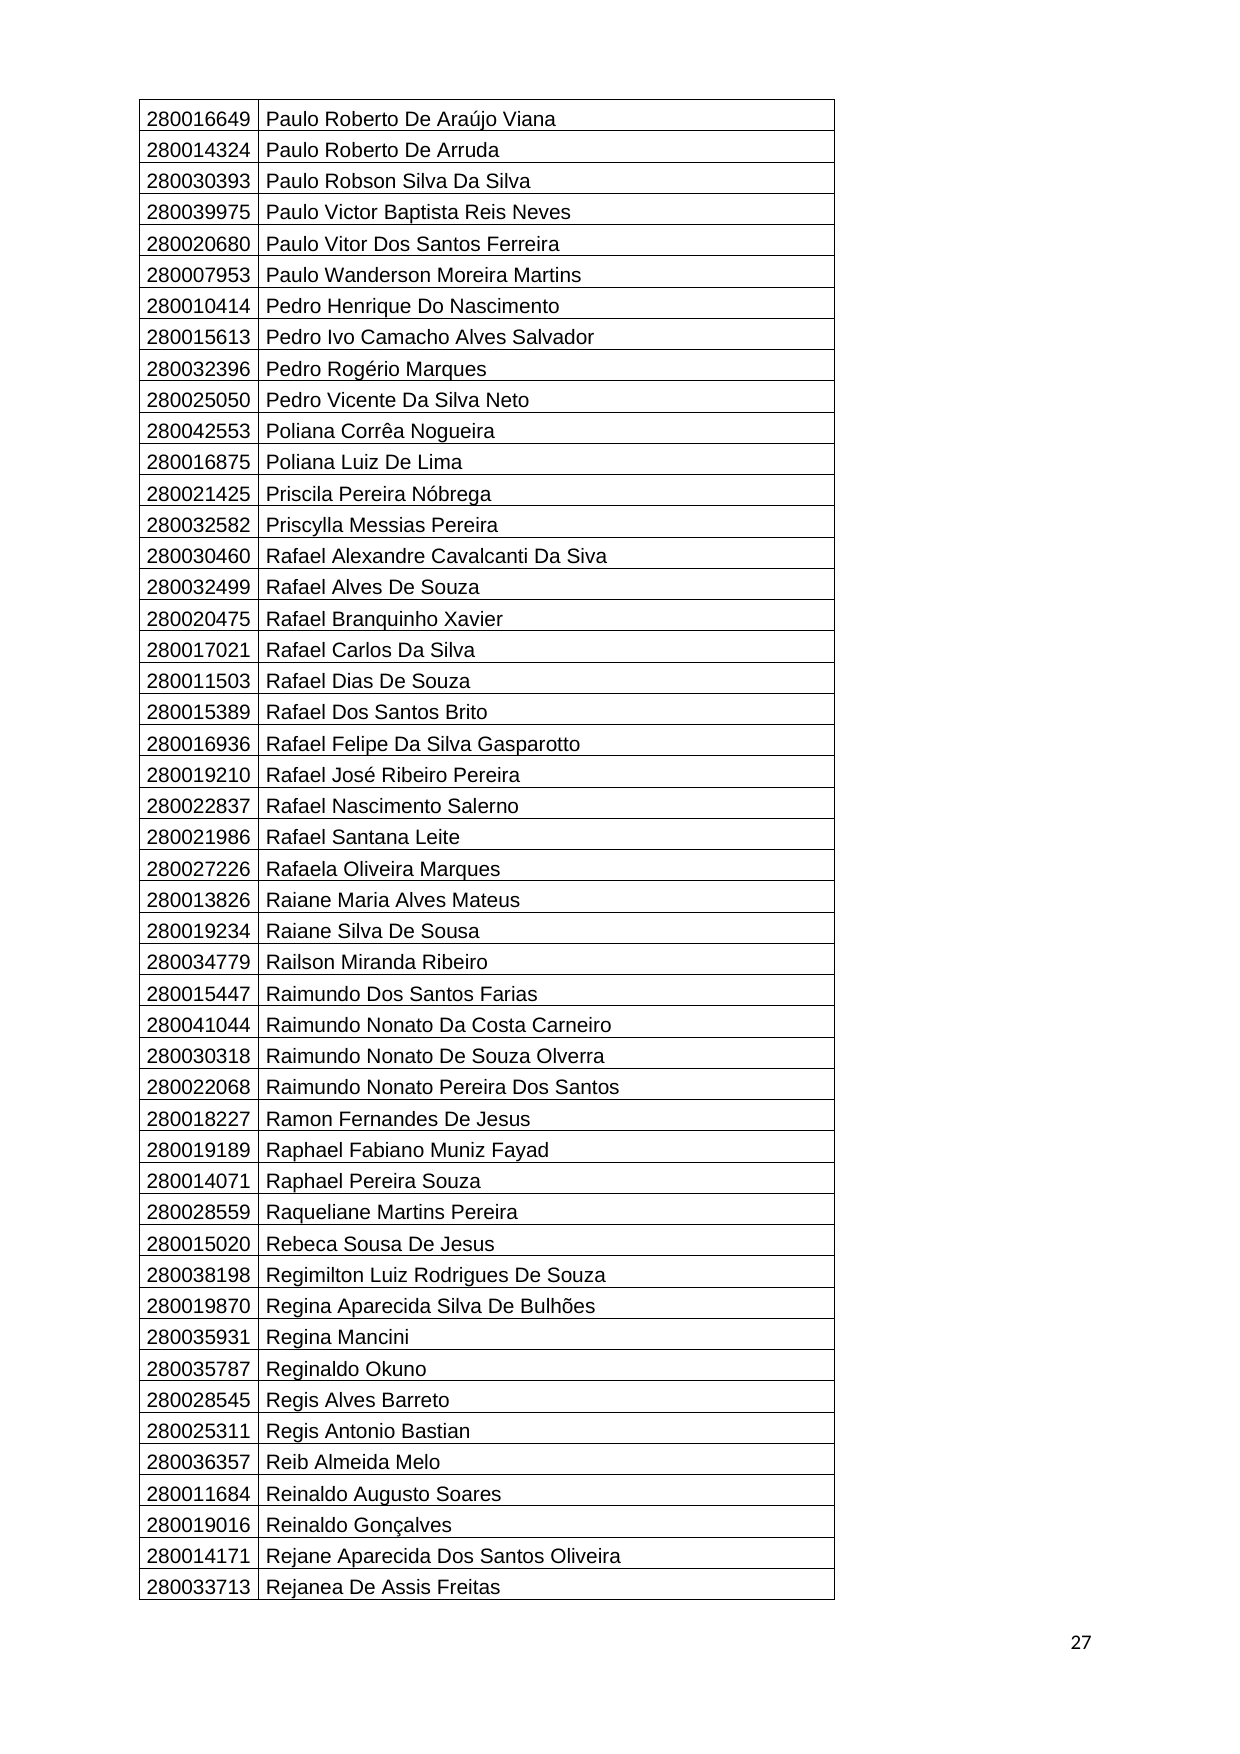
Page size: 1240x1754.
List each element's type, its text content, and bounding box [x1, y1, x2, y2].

table_cell Raiane Maria Alves Mateus [259, 881, 834, 912]
table_cell Reinaldo Augusto Soares [259, 1475, 834, 1505]
table_cell Rafael Santana Leite [259, 819, 834, 849]
table_cell Rebeca Sousa De Jesus [259, 1225, 834, 1255]
table_cell Raphael Fabiano Muniz Fayad [259, 1131, 834, 1162]
table_cell 280015389 [140, 694, 258, 724]
table_cell Rafael Carlos Da Silva [259, 631, 834, 662]
table_cell Priscila Pereira Nóbrega [259, 475, 834, 505]
table_cell Poliana Luiz De Lima [259, 444, 834, 474]
table_cell Rafael Dias De Souza [259, 663, 834, 693]
table_cell Poliana Corrêa Nogueira [259, 413, 834, 443]
table_cell 280042553 [140, 413, 258, 443]
table_cell 280028559 [140, 1194, 258, 1224]
table_cell 280016875 [140, 444, 258, 474]
table_cell 280010414 [140, 288, 258, 318]
table_cell 280016936 [140, 725, 258, 755]
table_cell 280035931 [140, 1319, 258, 1349]
table_cell 280030318 [140, 1038, 258, 1068]
table_cell Pedro Vicente Da Silva Neto [259, 381, 834, 412]
table_cell Reginaldo Okuno [259, 1350, 834, 1380]
table_cell 280030460 [140, 538, 258, 568]
table_cell 280015020 [140, 1225, 258, 1255]
table_cell Rafael Dos Santos Brito [259, 694, 834, 724]
table_cell 280041044 [140, 1006, 258, 1037]
table_cell Raimundo Dos Santos Farias [259, 975, 834, 1005]
table_cell Reinaldo Gonçalves [259, 1506, 834, 1537]
table_cell Raimundo Nonato Da Costa Carneiro [259, 1006, 834, 1037]
table_cell 280022837 [140, 788, 258, 818]
table_cell Rafael Nascimento Salerno [259, 788, 834, 818]
table_cell Paulo Victor Baptista Reis Neves [259, 194, 834, 224]
table_cell Raiane Silva De Sousa [259, 913, 834, 943]
table_cell 280019210 [140, 756, 258, 787]
table_cell Regis Alves Barreto [259, 1381, 834, 1412]
table_cell Rejane Aparecida Dos Santos Oliveira [259, 1538, 834, 1568]
table_cell Rafael José Ribeiro Pereira [259, 756, 834, 787]
table_cell Regimilton Luiz Rodrigues De Souza [259, 1256, 834, 1287]
table_cell Raimundo Nonato Pereira Dos Santos [259, 1069, 834, 1099]
table_cell 280038198 [140, 1256, 258, 1287]
table_cell Reib Almeida Melo [259, 1444, 834, 1474]
table_cell 280016649 [140, 100, 258, 130]
table_cell 280018227 [140, 1100, 258, 1130]
table_cell 280014171 [140, 1538, 258, 1568]
table_cell 280014324 [140, 131, 258, 162]
table_cell Rafael Alexandre Cavalcanti Da Siva [259, 538, 834, 568]
table_cell 280013826 [140, 881, 258, 912]
table_cell Rafael Felipe Da Silva Gasparotto [259, 725, 834, 755]
table_cell Rafaela Oliveira Marques [259, 850, 834, 880]
table_cell Raimundo Nonato De Souza Olverra [259, 1038, 834, 1068]
table_cell 280021425 [140, 475, 258, 505]
table_cell 280021986 [140, 819, 258, 849]
table_cell Priscylla Messias Pereira [259, 506, 834, 537]
table_cell Regina Aparecida Silva De Bulhões [259, 1288, 834, 1318]
table_cell Paulo Roberto De Araújo Viana [259, 100, 834, 130]
table_cell 280020475 [140, 600, 258, 630]
table_cell 280019016 [140, 1506, 258, 1537]
table_cell 280015447 [140, 975, 258, 1005]
table_cell 280025050 [140, 381, 258, 412]
table_cell 280035787 [140, 1350, 258, 1380]
table_cell Pedro Henrique Do Nascimento [259, 288, 834, 318]
table_cell 280039975 [140, 194, 258, 224]
table_cell Paulo Robson Silva Da Silva [259, 163, 834, 193]
table_cell Pedro Rogério Marques [259, 350, 834, 380]
table_cell Paulo Roberto De Arruda [259, 131, 834, 162]
table_cell Paulo Wanderson Moreira Martins [259, 256, 834, 287]
table_cell 280014071 [140, 1163, 258, 1193]
table_cell Paulo Vitor Dos Santos Ferreira [259, 225, 834, 255]
table_cell 280020680 [140, 225, 258, 255]
table_cell 280034779 [140, 944, 258, 974]
table_cell 280030393 [140, 163, 258, 193]
table_cell 280032499 [140, 569, 258, 599]
table_cell Regina Mancini [259, 1319, 834, 1349]
table_cell 280036357 [140, 1444, 258, 1474]
table_cell Rafael Alves De Souza [259, 569, 834, 599]
table_cell 280007953 [140, 256, 258, 287]
table_cell 280019234 [140, 913, 258, 943]
table_cell 280019189 [140, 1131, 258, 1162]
table_cell Raphael Pereira Souza [259, 1163, 834, 1193]
table_cell 280025311 [140, 1413, 258, 1443]
table_cell Rafael Branquinho Xavier [259, 600, 834, 630]
table_cell 280022068 [140, 1069, 258, 1099]
table_cell 280015613 [140, 319, 258, 349]
table_cell Ramon Fernandes De Jesus [259, 1100, 834, 1130]
table_cell 280028545 [140, 1381, 258, 1412]
table_cell 280032396 [140, 350, 258, 380]
table_cell 280017021 [140, 631, 258, 662]
table_cell 280011503 [140, 663, 258, 693]
table_cell Railson Miranda Ribeiro [259, 944, 834, 974]
table_cell 280011684 [140, 1475, 258, 1505]
table_cell Raqueliane Martins Pereira [259, 1194, 834, 1224]
table_cell 280027226 [140, 850, 258, 880]
table_cell Pedro Ivo Camacho Alves Salvador [259, 319, 834, 349]
table_cell 280019870 [140, 1288, 258, 1318]
table_cell Regis Antonio Bastian [259, 1413, 834, 1443]
table_cell 280032582 [140, 506, 258, 537]
table_cell 280033713 [140, 1569, 258, 1599]
table_cell Rejanea De Assis Freitas [259, 1569, 834, 1599]
